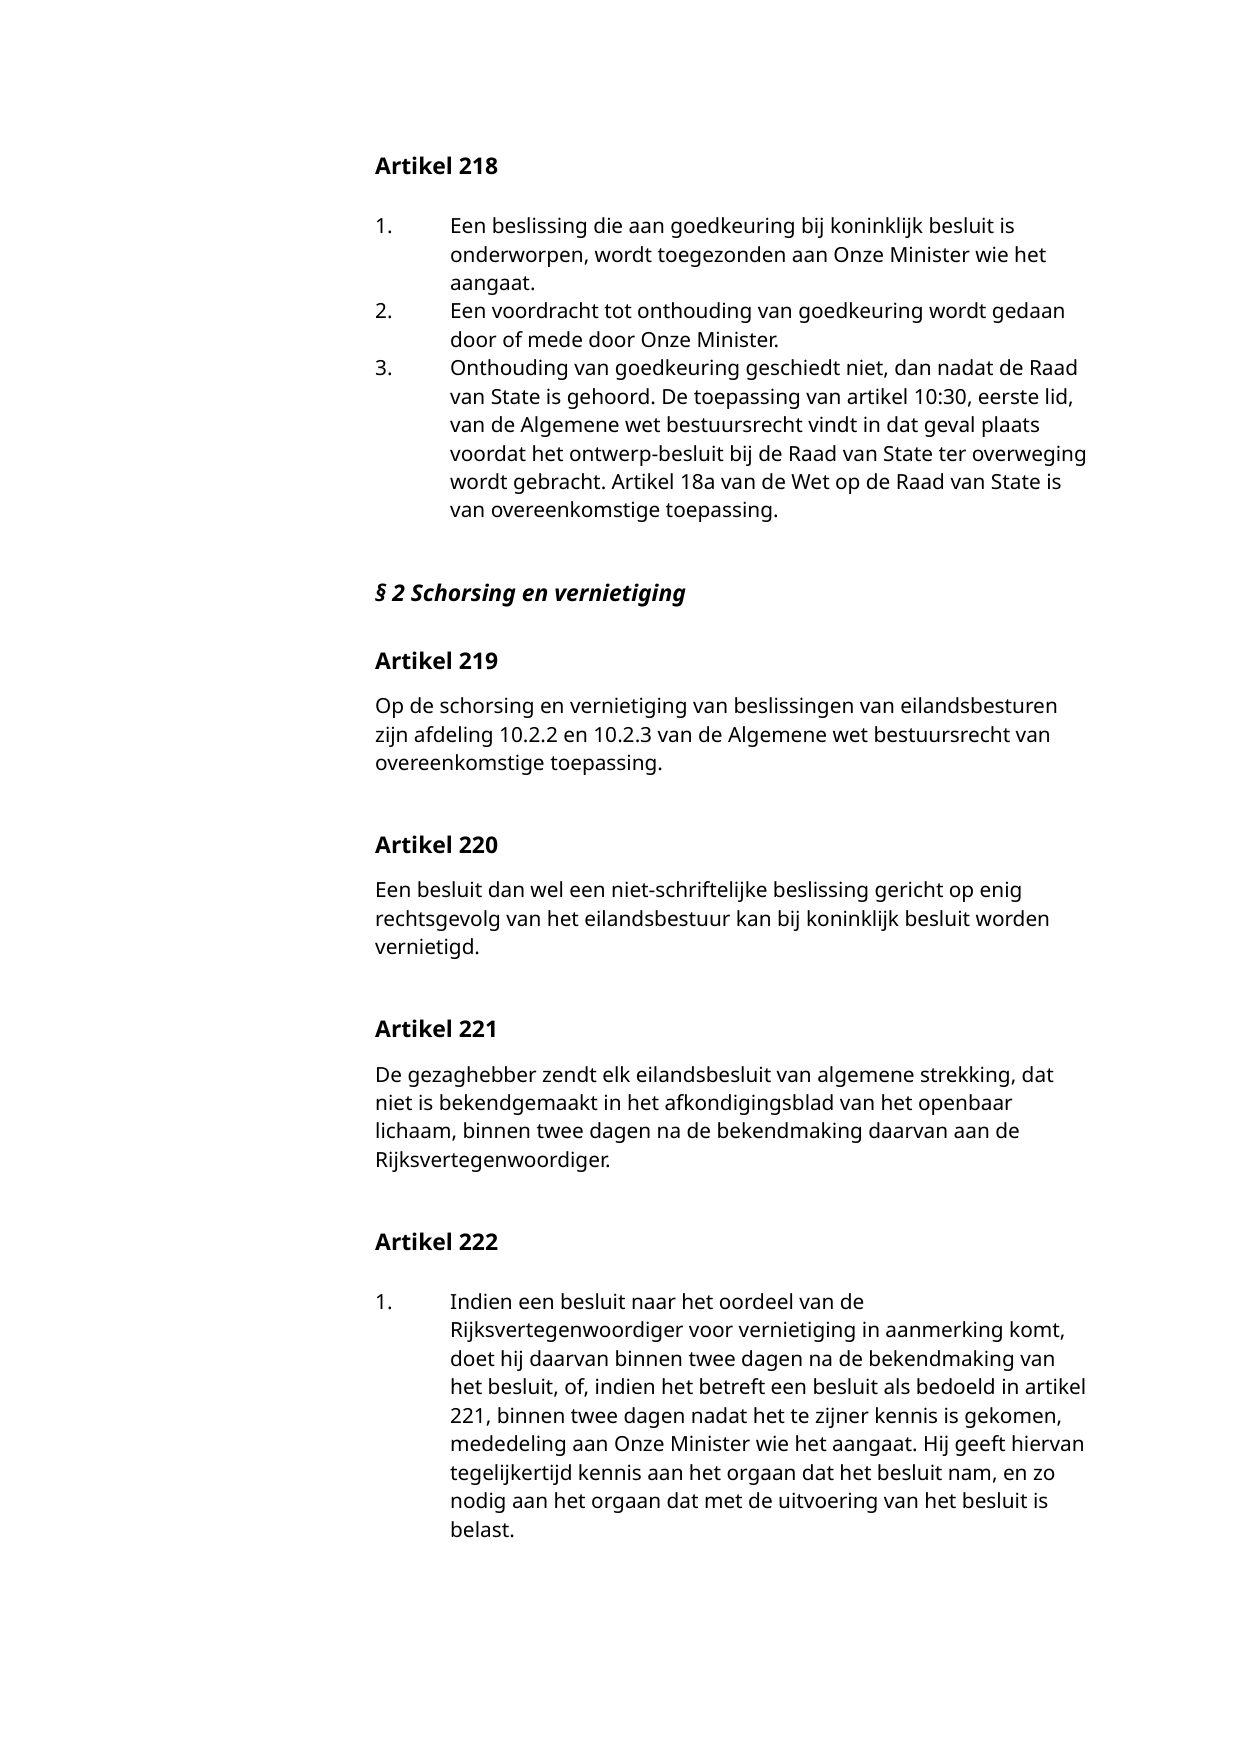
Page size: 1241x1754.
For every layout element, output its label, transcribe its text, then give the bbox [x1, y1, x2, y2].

subtitle § 2 Schorsing en vernietiging [375, 577, 1090, 608]
subtitle Artikel 222 [375, 1226, 1090, 1257]
text Een besluit dan wel een niet-schriftelijke beslissing gericht op enig rechtsgevolg van het eilandsbestuur kan bij koninklijk besluit worden vernietigd. [375, 876, 1090, 961]
list Een beslissing die aan goedkeuring bij koninklijk besluit is onderworpen, wordt toegezonden aan Onze Minister wie het aangaat. [375, 211, 1090, 297]
subtitle Artikel 220 [375, 829, 1090, 861]
list Indien een besluit naar het oordeel van de Rijksvertegenwoordiger voor vernietiging in aanmerking komt, doet hij daarvan binnen twee dagen na de bekendmaking van het besluit, of, indien het betreft een besluit als bedoeld in artikel 221, binnen twee dagen nadat het te zijner kennis is gekomen, mededeling aan Onze Minister wie het aangaat. Hij geeft hiervan tegelijkertijd kennis aan het orgaan dat het besluit nam, en zo nodig aan het orgaan dat met de uitvoering van het besluit is belast. [375, 1287, 1090, 1543]
list Onthouding van goedkeuring geschiedt niet, dan nadat de Raad van State is gehoord. De toepassing van artikel 10:30, eerste lid, van de Algemene wet bestuursrecht vindt in dat geval plaats voordat het ontwerp-besluit bij de Raad van State ter overweging wordt gebracht. Artikel 18a van de Wet op de Raad van State is van overeenkomstige toepassing. [375, 353, 1090, 524]
subtitle Artikel 219 [375, 645, 1090, 677]
text De gezaghebber zendt elk eilandsbesluit van algemene strekking, dat niet is bekendgemaakt in het afkondigingsblad van het openbaar lichaam, binnen twee dagen na de bekendmaking daarvan aan de Rijksvertegenwoordiger. [375, 1060, 1090, 1173]
subtitle Artikel 221 [375, 1013, 1090, 1045]
list Een voordracht tot onthouding van goedkeuring wordt gedaan door of mede door Onze Minister. [375, 297, 1090, 353]
text Op de schorsing en vernietiging van beslissingen van eilandsbesturen zijn afdeling 10.2.2 en 10.2.3 van de Algemene wet bestuursrecht van overeenkomstige toepassing. [375, 692, 1090, 777]
subtitle Artikel 218 [375, 150, 1090, 181]
